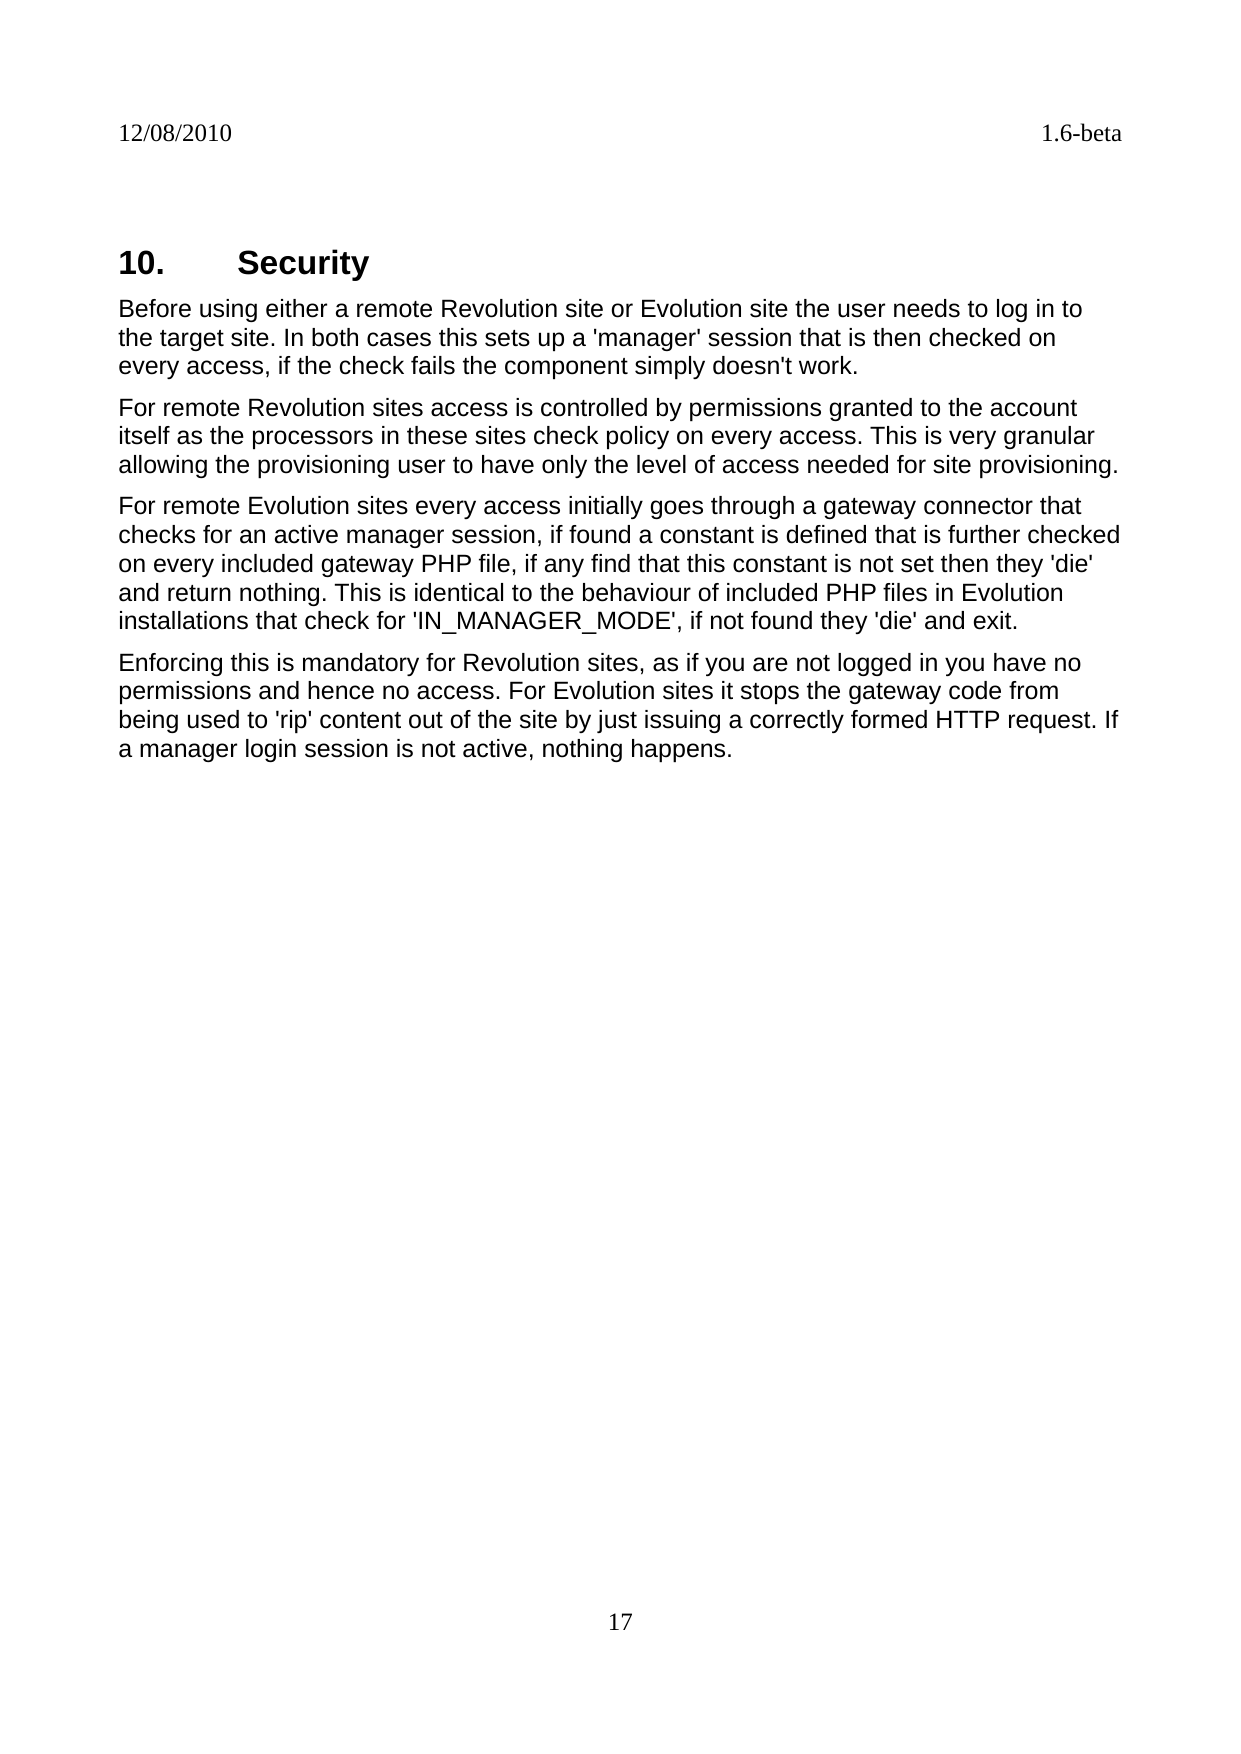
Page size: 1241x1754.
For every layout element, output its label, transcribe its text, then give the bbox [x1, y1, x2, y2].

text Before using either a remote Revolution site or Evolution site the user needs to log in to the target site. In both cases this sets up a 'manager' session that is then checked on every access, if the check fails the component simply doesn't work. [118, 294, 1122, 380]
subtitle Security [118, 243, 1122, 281]
text For remote Revolution sites access is controlled by permissions granted to the account itself as the processors in these sites check policy on every access. This is very granular allowing the provisioning user to have only the level of access needed for site provisioning. [118, 392, 1122, 479]
text Enforcing this is mandatory for Revolution sites, as if you are not logged in you have no permissions and hence no access. For Evolution sites it stops the gateway code from being used to 'rip' content out of the site by just issuing a correctly formed HTTP request. If a manager login session is not active, nothing happens. [118, 647, 1122, 762]
text For remote Evolution sites every access initially goes through a gateway connector that checks for an active manager session, if found a constant is defined that is further checked on every included gateway PHP file, if any find that this constant is not set then they 'die' and return nothing. This is identical to the behaviour of included PHP files in Evolution installations that check for 'IN_MANAGER_MODE', if not found they 'die' and exit. [118, 491, 1122, 635]
